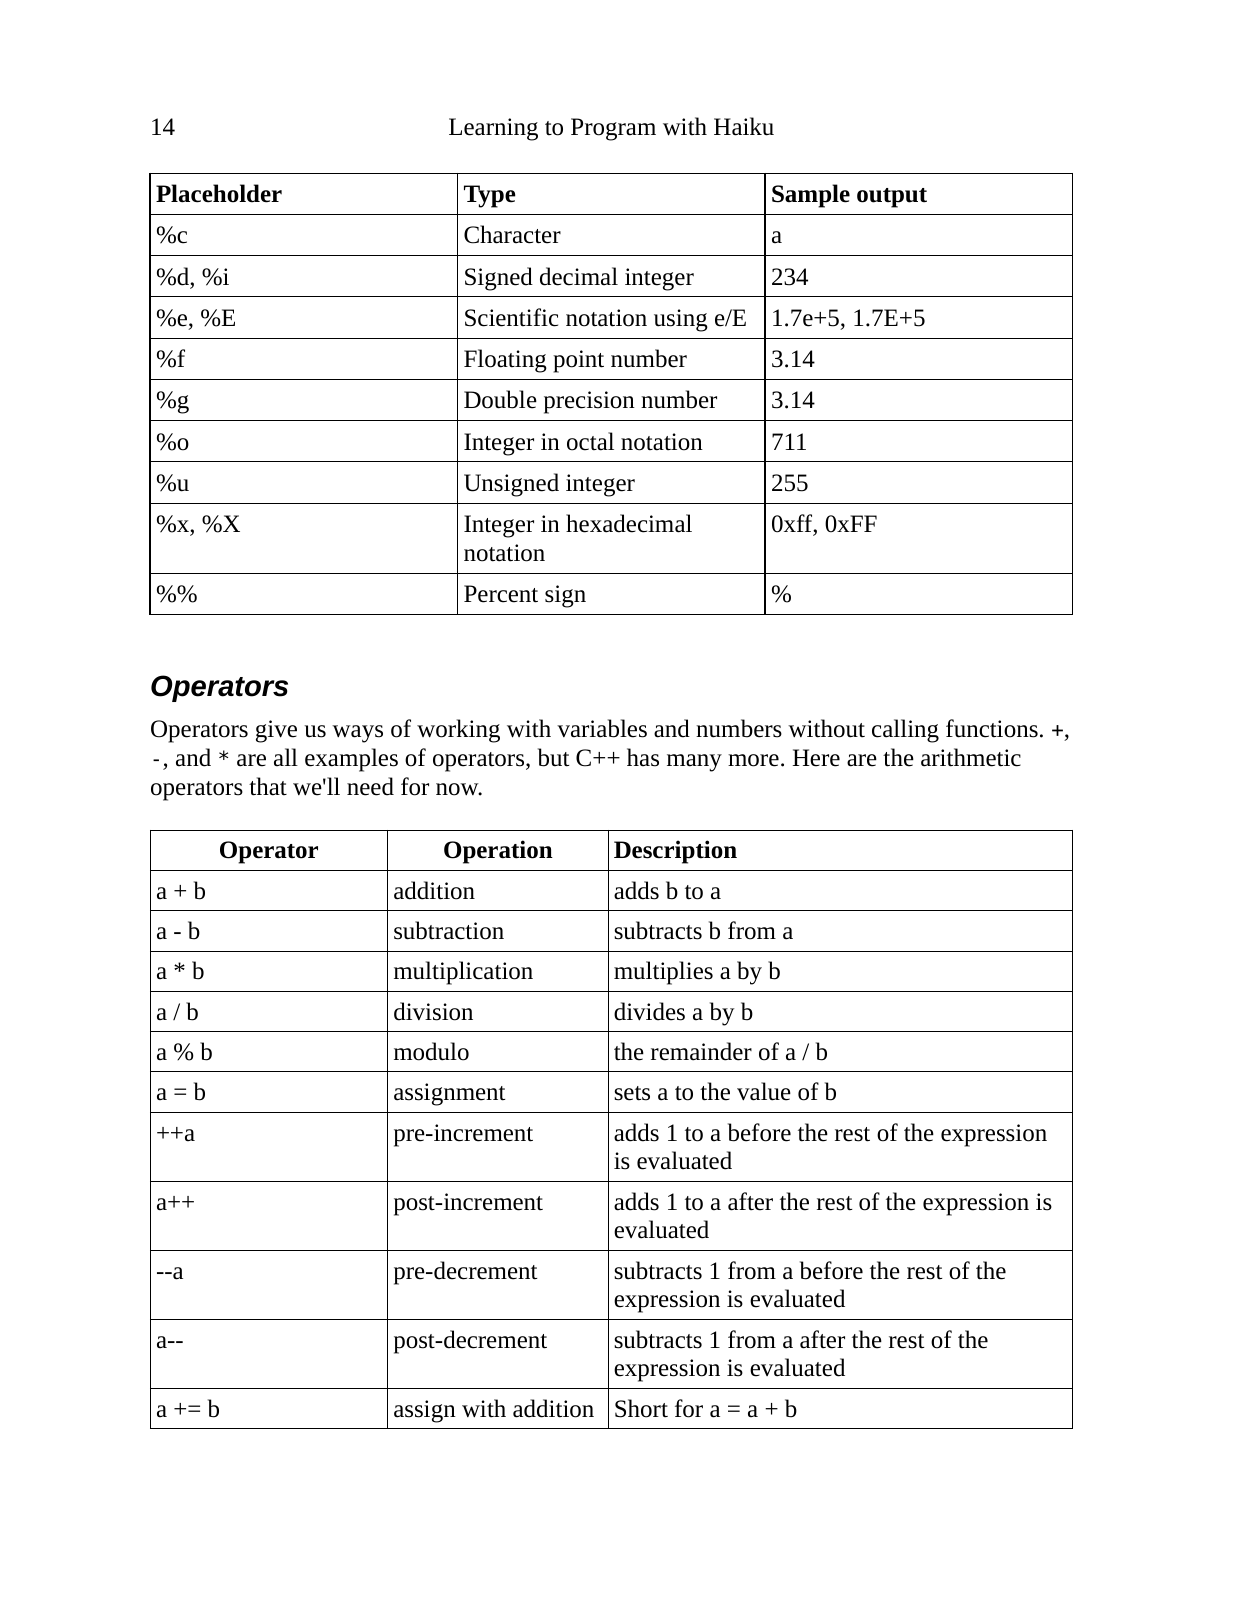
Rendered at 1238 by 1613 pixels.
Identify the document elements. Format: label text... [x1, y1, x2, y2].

table_cell subtracts 1 from a after the rest of the expression is evaluated [609, 1320, 1072, 1388]
table_cell adds b to a [609, 871, 1072, 910]
table_cell --a [151, 1251, 387, 1319]
table_cell Character [458, 215, 764, 255]
table_cell a++ [151, 1182, 387, 1250]
table_cell the remainder of a / b [609, 1032, 1072, 1071]
table_header Sample output [766, 174, 1072, 214]
table_cell Signed decimal integer [458, 256, 764, 296]
table_cell a / b [151, 992, 387, 1031]
table_cell pre-increment [388, 1113, 608, 1181]
table_cell sets a to the value of b [609, 1072, 1072, 1112]
text Operators give us ways of working with variables and numbers without calling functions. +, -, and * are all examples of operators, but C++ has many more. Here are the arithmetic operators that we'll need for now. [150, 714, 1072, 801]
table_cell adds 1 to a before the rest of the expression is evaluated [609, 1113, 1072, 1181]
table_cell a - b [151, 911, 387, 951]
table_header Operator [151, 831, 387, 870]
table_cell %o [151, 421, 457, 461]
table_cell %d, %i [151, 256, 457, 296]
table_cell post-increment [388, 1182, 608, 1250]
table_cell %% [151, 574, 457, 614]
table_cell a [766, 215, 1072, 255]
table_cell %u [151, 462, 457, 502]
table_header Description [609, 831, 1072, 870]
table_cell %f [151, 339, 457, 379]
table_cell post-decrement [388, 1320, 608, 1388]
table_header Operation [388, 831, 608, 870]
table_cell a * b [151, 952, 387, 991]
subtitle Operators [150, 668, 1072, 702]
table_cell 255 [766, 462, 1072, 502]
table_cell %x, %X [151, 504, 457, 572]
table_cell Integer in hexadecimal notation [458, 504, 764, 572]
table_cell a + b [151, 871, 387, 910]
table_cell subtraction [388, 911, 608, 951]
table_cell a += b [151, 1389, 387, 1428]
table_cell 0xff, 0xFF [766, 504, 1072, 572]
table_cell subtracts b from a [609, 911, 1072, 951]
table_cell addition [388, 871, 608, 910]
table_cell assign with addition [388, 1389, 608, 1428]
table_cell multiplies a by b [609, 952, 1072, 991]
table_cell division [388, 992, 608, 1031]
table_cell %e, %E [151, 297, 457, 337]
table_cell Double precision number [458, 380, 764, 420]
table_cell pre-decrement [388, 1251, 608, 1319]
table_header Type [458, 174, 764, 214]
table_cell adds 1 to a after the rest of the expression is evaluated [609, 1182, 1072, 1250]
table_cell Floating point number [458, 339, 764, 379]
table_cell 1.7e+5, 1.7E+5 [766, 297, 1072, 337]
table_cell Integer in octal notation [458, 421, 764, 461]
table_cell modulo [388, 1032, 608, 1071]
table_cell 234 [766, 256, 1072, 296]
table_cell Short for a = a + b [609, 1389, 1072, 1428]
table_cell a % b [151, 1032, 387, 1071]
table_cell subtracts 1 from a before the rest of the expression is evaluated [609, 1251, 1072, 1319]
table_header Placeholder [151, 174, 457, 214]
table_cell % [766, 574, 1072, 614]
table_cell 3.14 [766, 380, 1072, 420]
table_cell Scientific notation using e/E [458, 297, 764, 337]
table_cell Percent sign [458, 574, 764, 614]
table_cell ++a [151, 1113, 387, 1181]
table_cell a = b [151, 1072, 387, 1112]
table_cell assignment [388, 1072, 608, 1112]
table_cell %g [151, 380, 457, 420]
table_cell a-- [151, 1320, 387, 1388]
table_cell 3.14 [766, 339, 1072, 379]
table_cell multiplication [388, 952, 608, 991]
table_cell %c [151, 215, 457, 255]
table_cell 711 [766, 421, 1072, 461]
table_cell divides a by b [609, 992, 1072, 1031]
table_cell Unsigned integer [458, 462, 764, 502]
